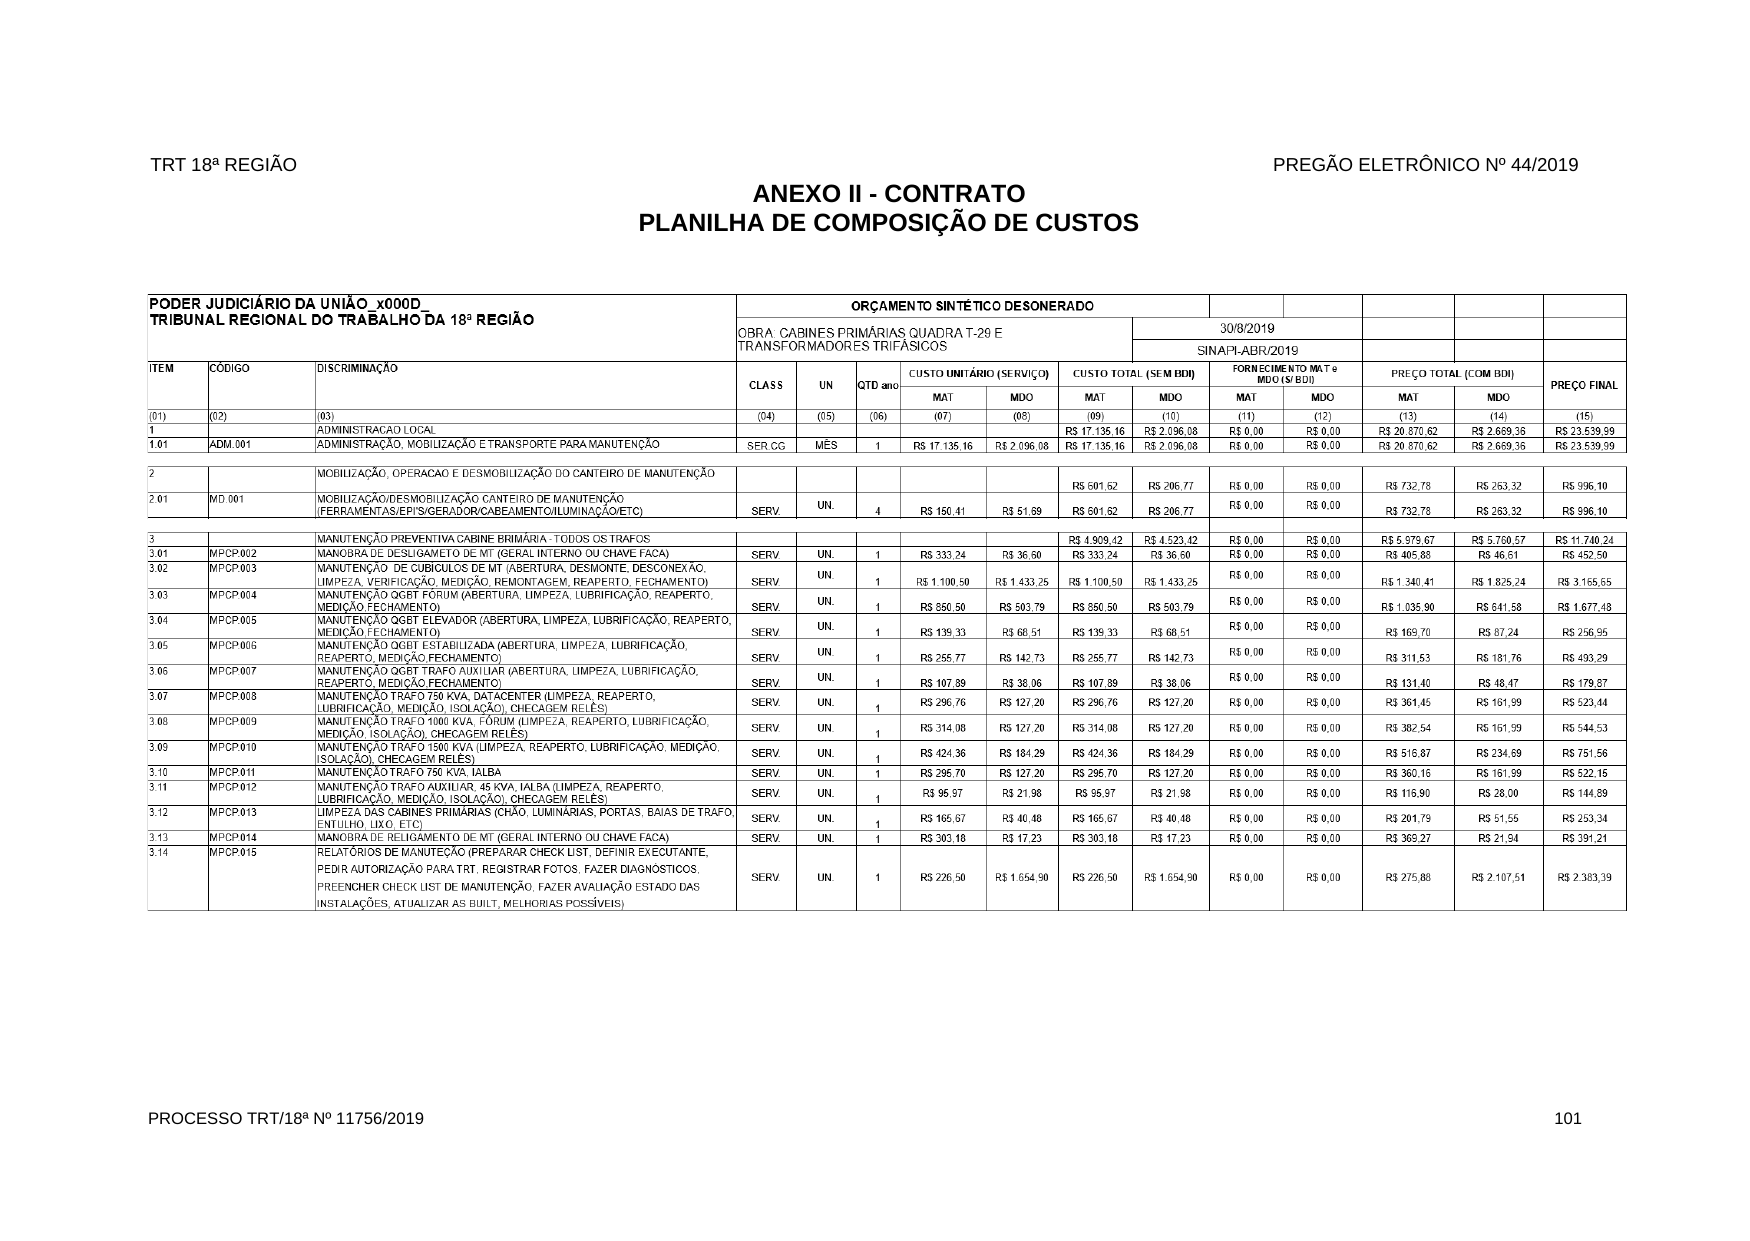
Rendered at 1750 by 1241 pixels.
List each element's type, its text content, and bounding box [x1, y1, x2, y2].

text ANEXO II - CONTRATO [148, 179, 1630, 208]
text PLANILHA DE COMPOSIÇÃO DE CUSTOS [148, 208, 1630, 237]
picture [147, 294, 1630, 930]
